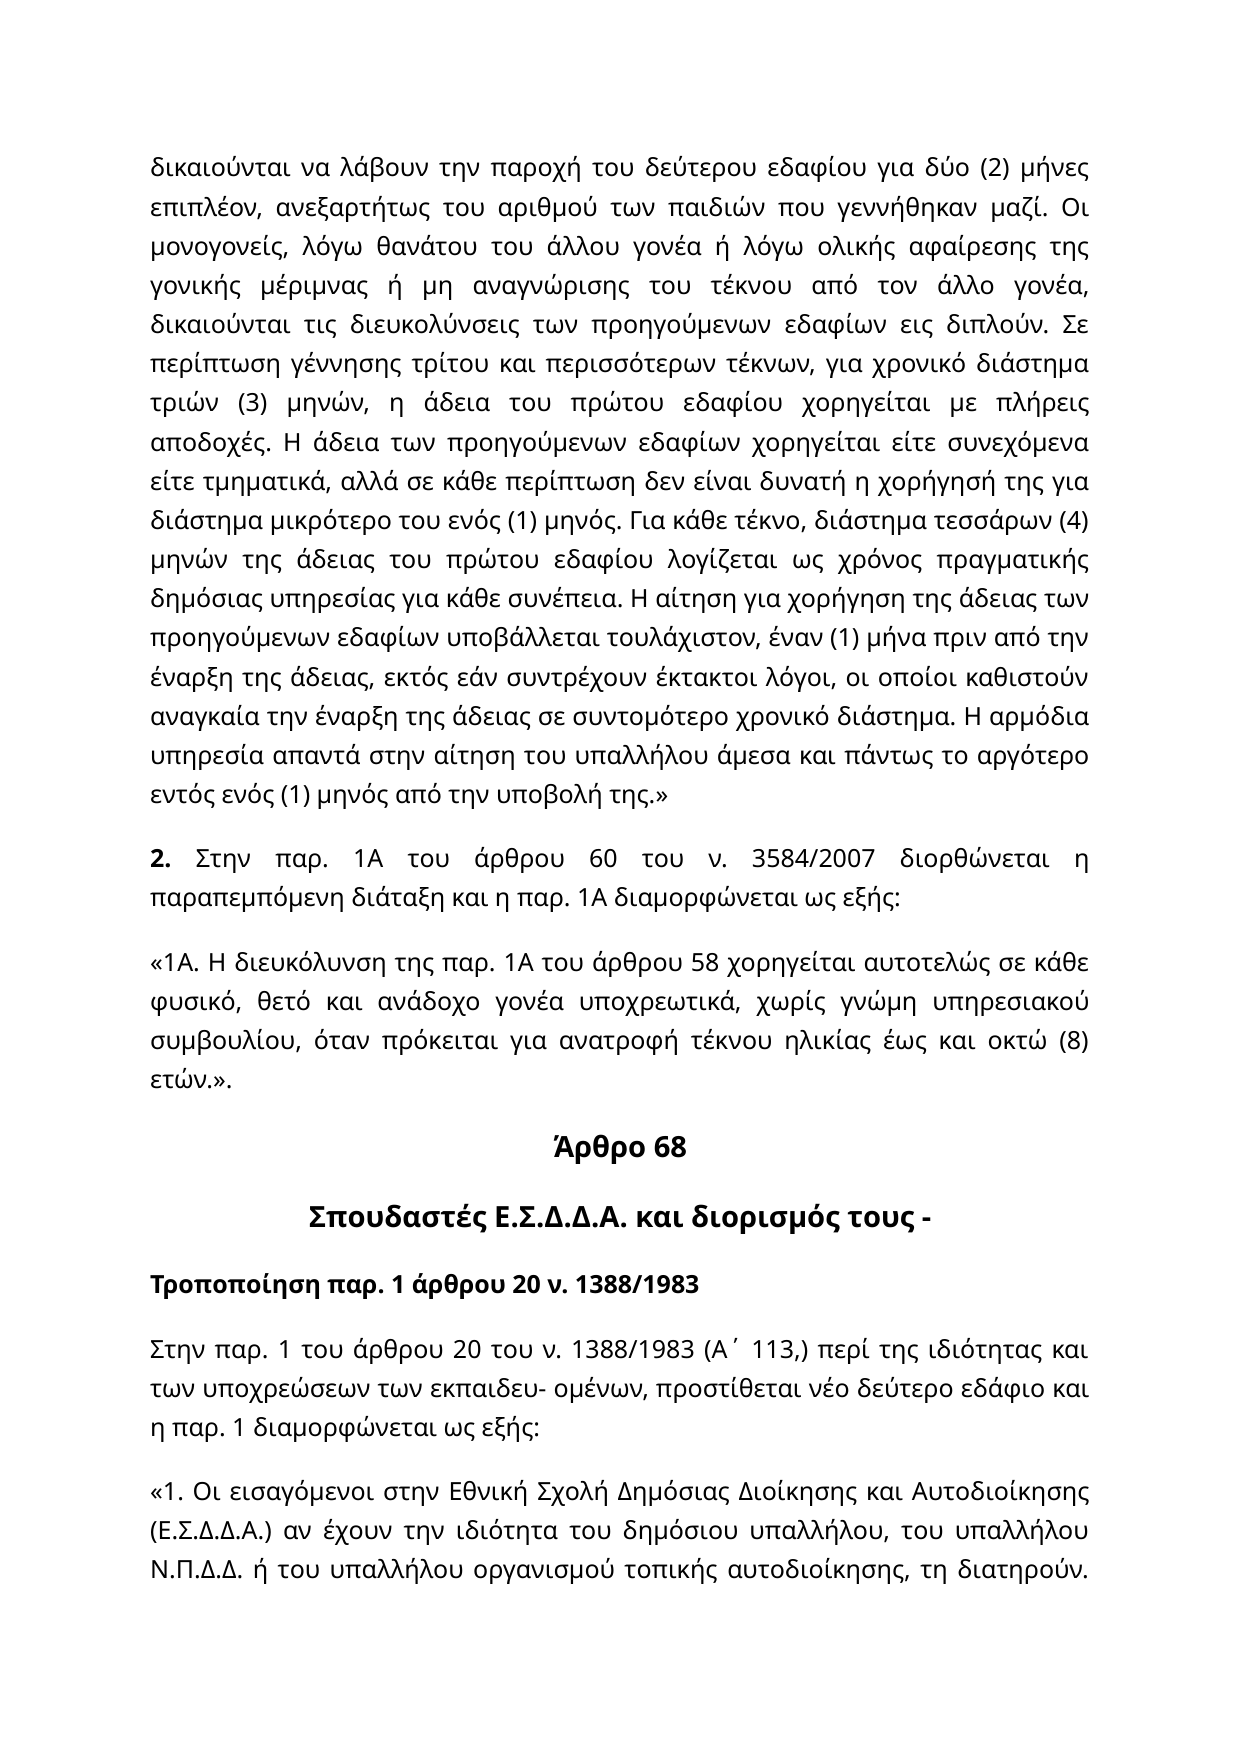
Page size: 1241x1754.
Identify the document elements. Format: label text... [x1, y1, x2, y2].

text Στην παρ. 1 του άρθρου 20 του ν. 1388/1983 (Α΄ 113,) περί της ιδιότητας και των υποχρεώσεων των εκπαιδευ- ομένων, προστίθεται νέο δεύτερο εδάφιο και η παρ. 1 διαμορφώνεται ως εξής: [150, 1331, 1090, 1444]
text «1. Οι εισαγόμενοι στην Εθνική Σχολή Δημόσιας Διοίκησης και Αυτοδιοίκησης (Ε.Σ.Δ.Δ.Α.) αν έχουν την ιδιότητα του δημόσιου υπαλλήλου, του υπαλλήλου Ν.Π.Δ.Δ. ή του υπαλλήλου οργανισμού τοπικής αυτοδιοίκησης, τη διατηρούν. [150, 1474, 1090, 1586]
text Τροποποίηση παρ. 1 άρθρου 20 ν. 1388/1983 [150, 1267, 1090, 1301]
text «1Α. Η διευκόλυνση της παρ. 1Α του άρθρου 58 χορηγείται αυτοτελώς σε κάθε φυσικό, θετό και ανάδοχο γονέα υποχρεωτικά, χωρίς γνώμη υπηρεσιακού συμβουλίου, όταν πρόκειται για ανατροφή τέκνου ηλικίας έως και οκτώ (8) ετών.». [150, 944, 1090, 1096]
text 2. Στην παρ. 1Α του άρθρου 60 του ν. 3584/2007 διορθώνεται η παραπεμπόμενη διάταξη και η παρ. 1Α διαμορφώνεται ως εξής: [150, 841, 1090, 914]
subtitle Άρθρο 68 [150, 1126, 1090, 1166]
text δικαιούνται να λάβουν την παροχή του δεύτερου εδαφίου για δύο (2) μήνες επιπλέον, ανεξαρτήτως του αριθμού των παιδιών που γεννήθηκαν μαζί. Οι μονογονείς, λόγω θανάτου του άλλου γονέα ή λόγω ολικής αφαίρεσης της γονικής μέριμνας ή μη αναγνώρισης του τέκνου από τον άλλο γονέα, δικαιούνται τις διευκολύνσεις των προηγούμενων εδαφίων εις διπλούν. Σε περίπτωση γέννησης τρίτου και περισσότερων τέκνων, για χρονικό διάστημα τριών (3) μηνών, η άδεια του πρώτου εδαφίου χορηγείται με πλήρεις αποδοχές. Η άδεια των προηγούμενων εδαφίων χορηγείται είτε συνεχόμενα είτε τμηματικά, αλλά σε κάθε περίπτωση δεν είναι δυνατή η χορήγησή της για διάστημα μικρότερο του ενός (1) μηνός. Για κάθε τέκνο, διάστημα τεσσάρων (4) μηνών της άδειας του πρώτου εδαφίου λογίζεται ως χρόνος πραγματικής δημόσιας υπηρεσίας για κάθε συνέπεια. Η αίτηση για χορήγηση της άδειας των προηγούμενων εδαφίων υποβάλλεται τουλάχιστον, έναν (1) μήνα πριν από την έναρξη της άδειας, εκτός εάν συντρέχουν έκτακτοι λόγοι, οι οποίοι καθιστούν αναγκαία την έναρξη της άδειας σε συντομότερο χρονικό διάστημα. Η αρμόδια υπηρεσία απαντά στην αίτηση του υπαλλήλου άμεσα και πάντως το αργότερο εντός ενός (1) μηνός από την υποβολή της.» [150, 150, 1090, 811]
subtitle Σπουδαστές Ε.Σ.Δ.Δ.Α. και διορισμός τους - [150, 1196, 1090, 1236]
